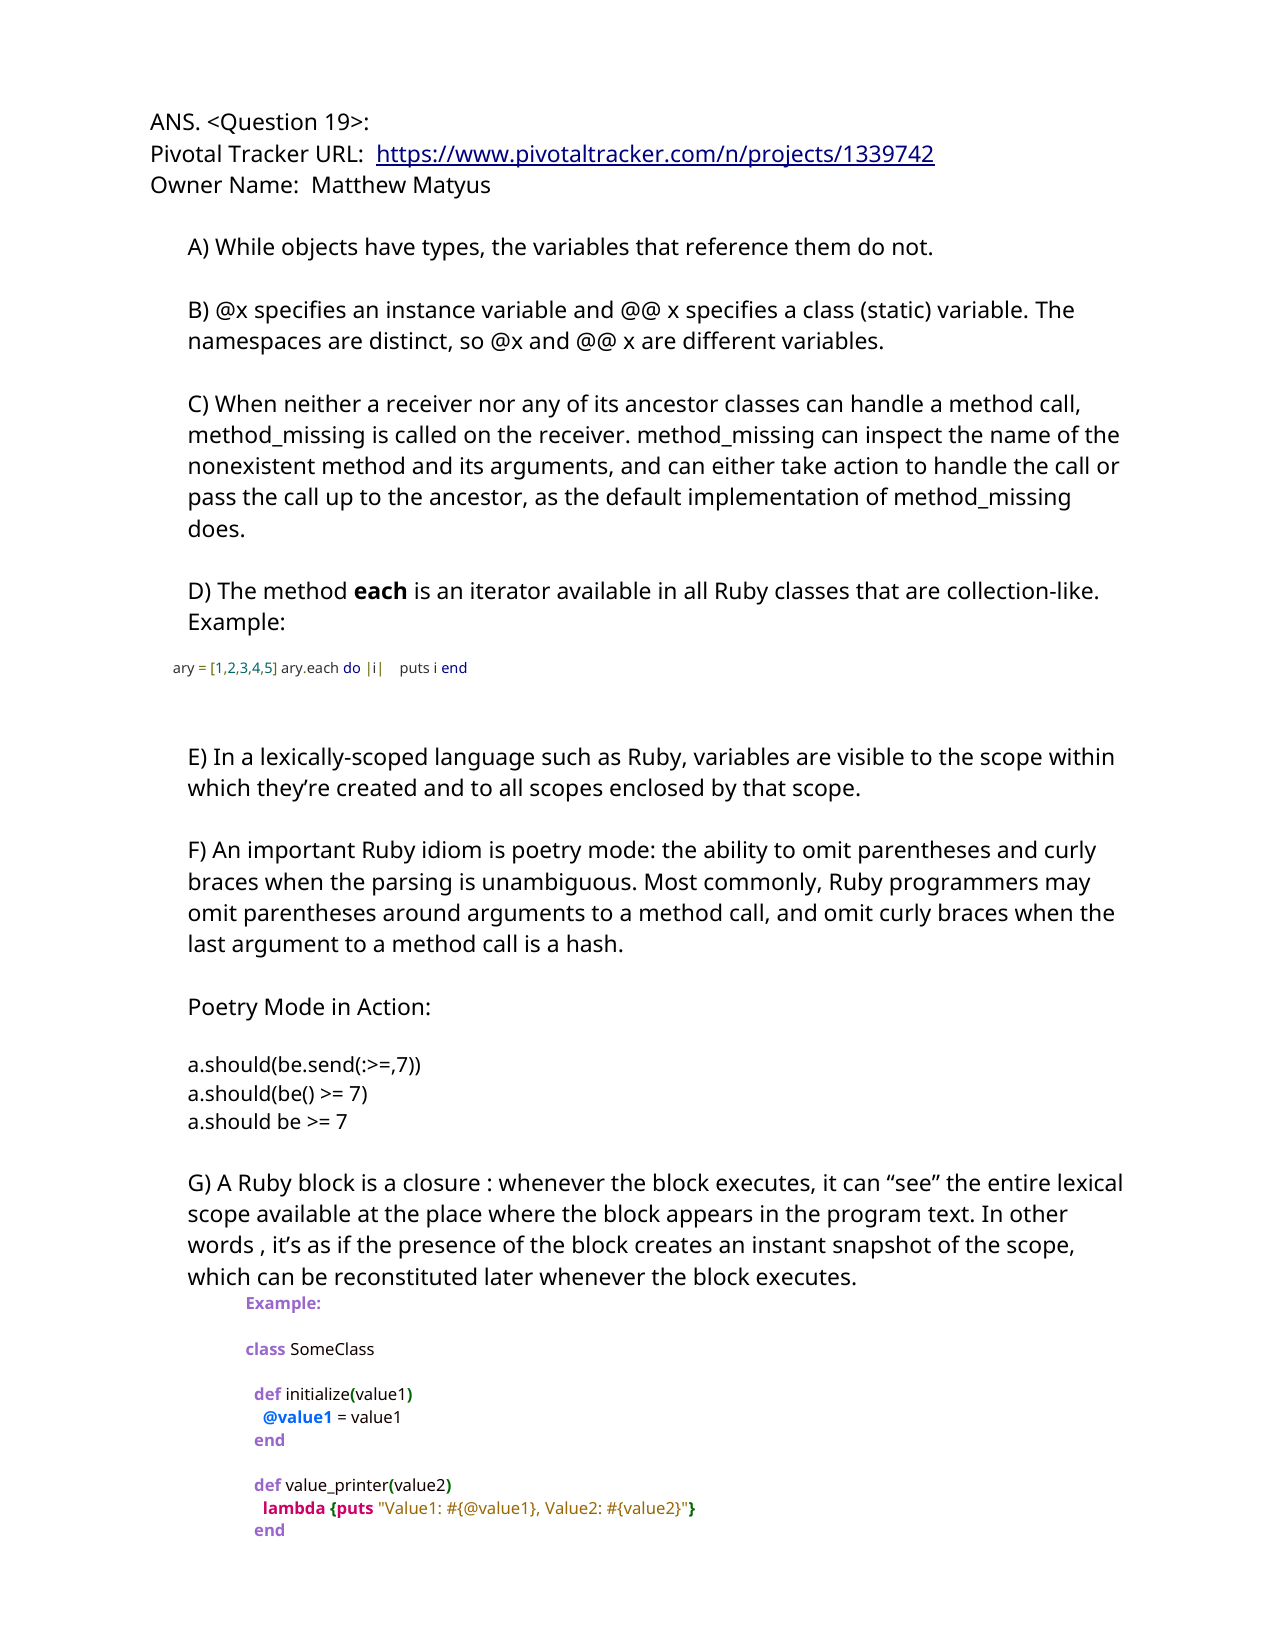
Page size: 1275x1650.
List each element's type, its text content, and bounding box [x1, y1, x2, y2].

text C) When neither a receiver nor any of its ancestor classes can handle a method call, method_missing is called on the receiver. method_missing can inspect the name of the nonexistent method and its arguments, and can either take action to handle the call or pass the call up to the ancestor, as the default implementation of method_missing does. [187, 387, 1125, 544]
text def value_printer(value2) [150, 1473, 1125, 1496]
text Owner Name: Matthew Matyus [150, 169, 1125, 200]
text a.should(be.send(:>=,7)) [150, 1050, 1125, 1079]
text Example: [187, 606, 1125, 637]
text ary = [1,2,3,4,5] ary.each do |i| puts i end [150, 658, 1125, 678]
text end [150, 1428, 1125, 1451]
text a.should be >= 7 [150, 1107, 1125, 1136]
text Example: [150, 1292, 1125, 1314]
text Pivotal Tracker URL: https://www.pivotaltracker.com/n/projects/1339742 [150, 137, 1125, 169]
text lambda {puts "Value1: #{@value1}, Value2: #{value2}"} [150, 1496, 1125, 1519]
text end [150, 1519, 1125, 1542]
text A) While objects have types, the variables that reference them do not. [187, 231, 1125, 262]
text E) In a lexically-scoped language such as Ruby, variables are visible to the scope within which they’re created and to all scopes enclosed by that scope. [187, 741, 1125, 803]
text F) An important Ruby idiom is poetry mode: the ability to omit parentheses and curly braces when the parsing is unambiguous. Most commonly, Ruby programmers may omit parentheses around arguments to a method call, and omit curly braces when the last argument to a method call is a hash. [187, 834, 1125, 959]
text D) The method each is an iterator available in all Ruby classes that are collection-like. [187, 575, 1125, 606]
text def initialize(value1) [150, 1383, 1125, 1405]
text class SomeClass [150, 1337, 1125, 1360]
text ANS. <Question 19>: [150, 106, 1125, 137]
text B) @x specifies an instance variable and @@ x specifies a class (static) variable. The namespaces are distinct, so @x and @@ x are different variables. [187, 294, 1125, 356]
text G) A Ruby block is a closure : whenever the block executes, it can “see” the entire lexical scope available at the place where the block appears in the program text. In other words , it’s as if the presence of the block creates an instant snapshot of the scope, which can be reconstituted later whenever the block executes. [187, 1167, 1125, 1292]
text Poetry Mode in Action: [187, 991, 1125, 1022]
text @value1 = value1 [150, 1405, 1125, 1428]
text a.should(be() >= 7) [150, 1079, 1125, 1107]
